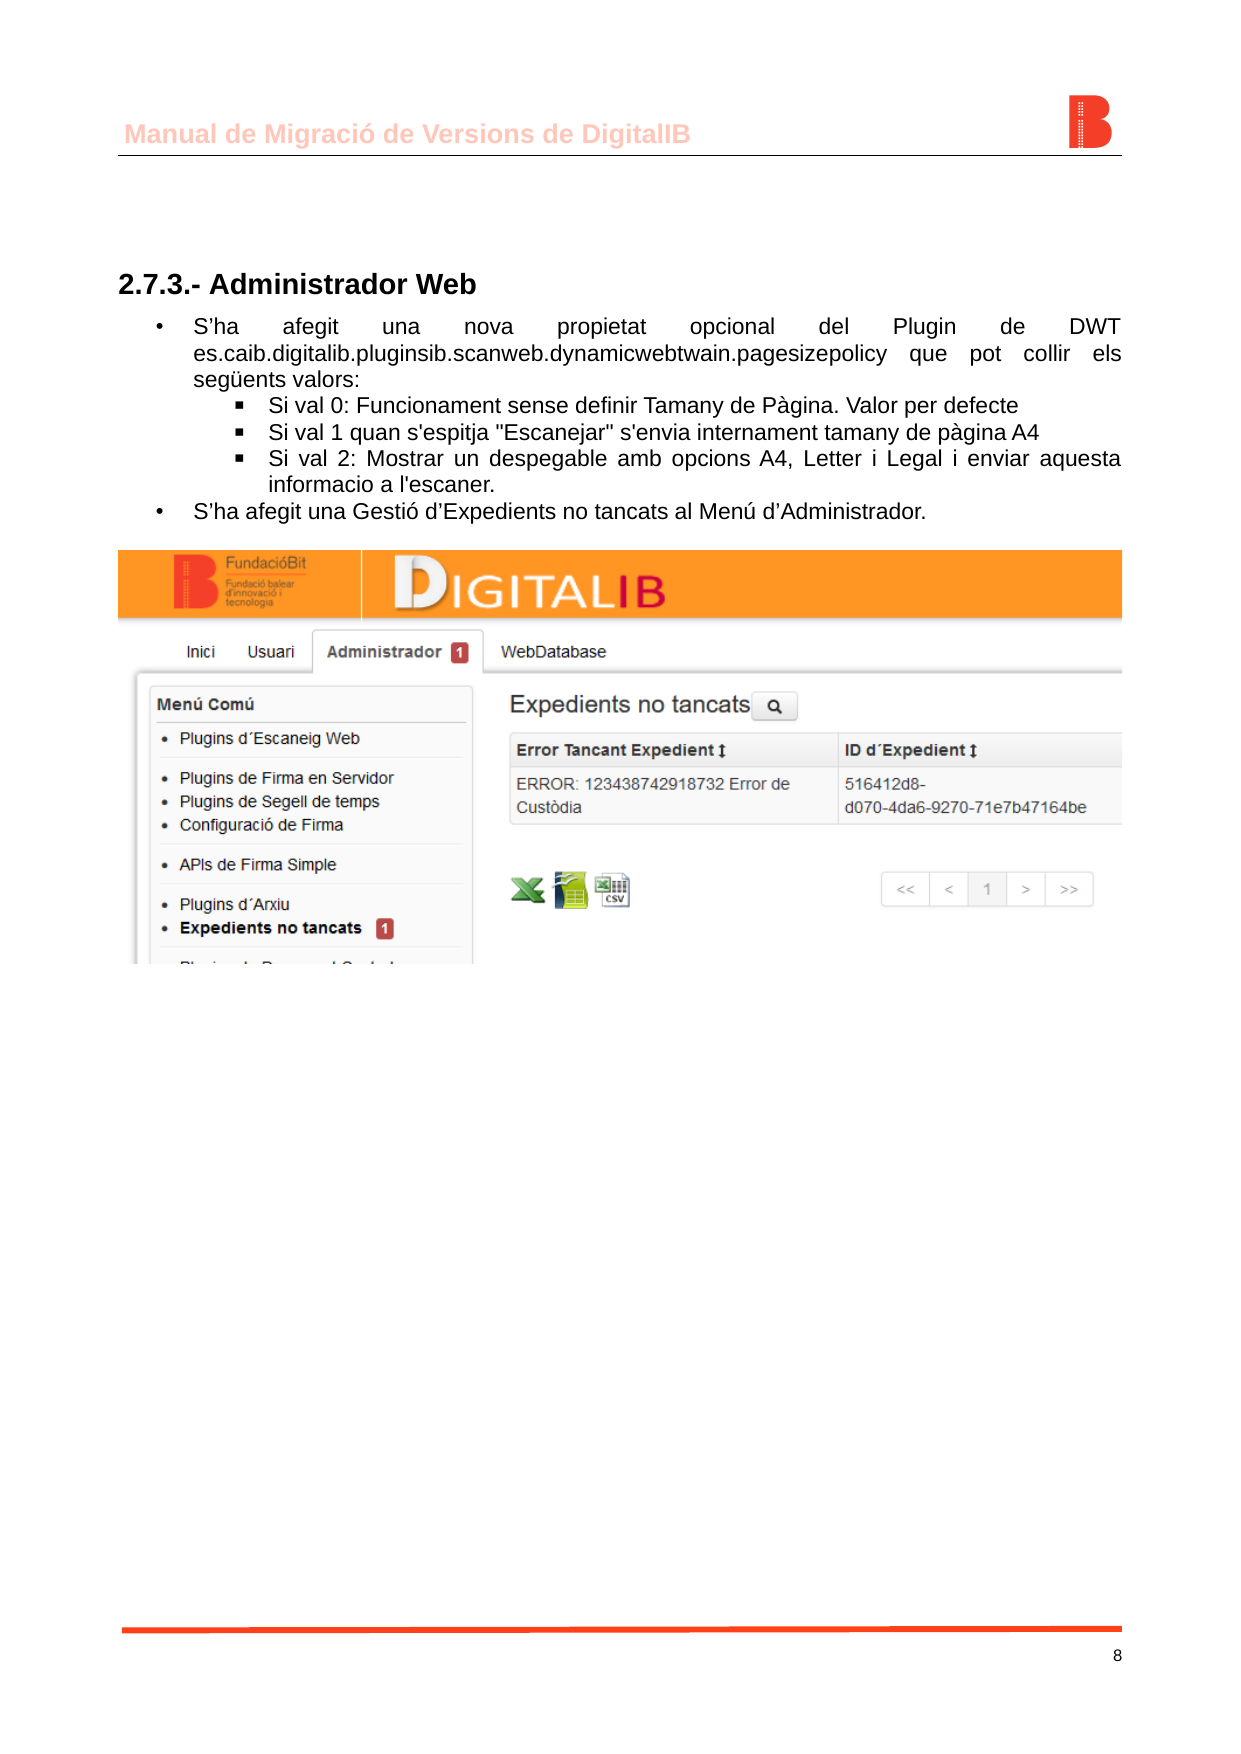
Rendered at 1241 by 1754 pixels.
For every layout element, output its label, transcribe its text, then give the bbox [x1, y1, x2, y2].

list Si val 0: Funcionament sense definir Tamany de Pàgina. Valor per defecte [231, 392, 1122, 418]
picture [118, 550, 1123, 964]
picture [1063, 94, 1117, 150]
list Si val 1 quan s'espitja "Escanejar" s'envia internament tamany de pàgina A4 [231, 418, 1122, 445]
list S’ha afegit una nova propietat opcional del Plugin de DWT es.caib.digitalib.pluginsib.scanweb.dynamicwebtwain.pagesizepolicy que pot collir els següents valors: [156, 313, 1122, 392]
subtitle Administrador Web [118, 267, 1122, 301]
list Si val 2: Mostrar un despegable amb opcions A4, Letter i Legal i enviar aquesta informacio a l'escaner. [231, 445, 1122, 498]
list S’ha afegit una Gestió d’Expedients no tancats al Menú d’Administrador. [156, 498, 1122, 524]
